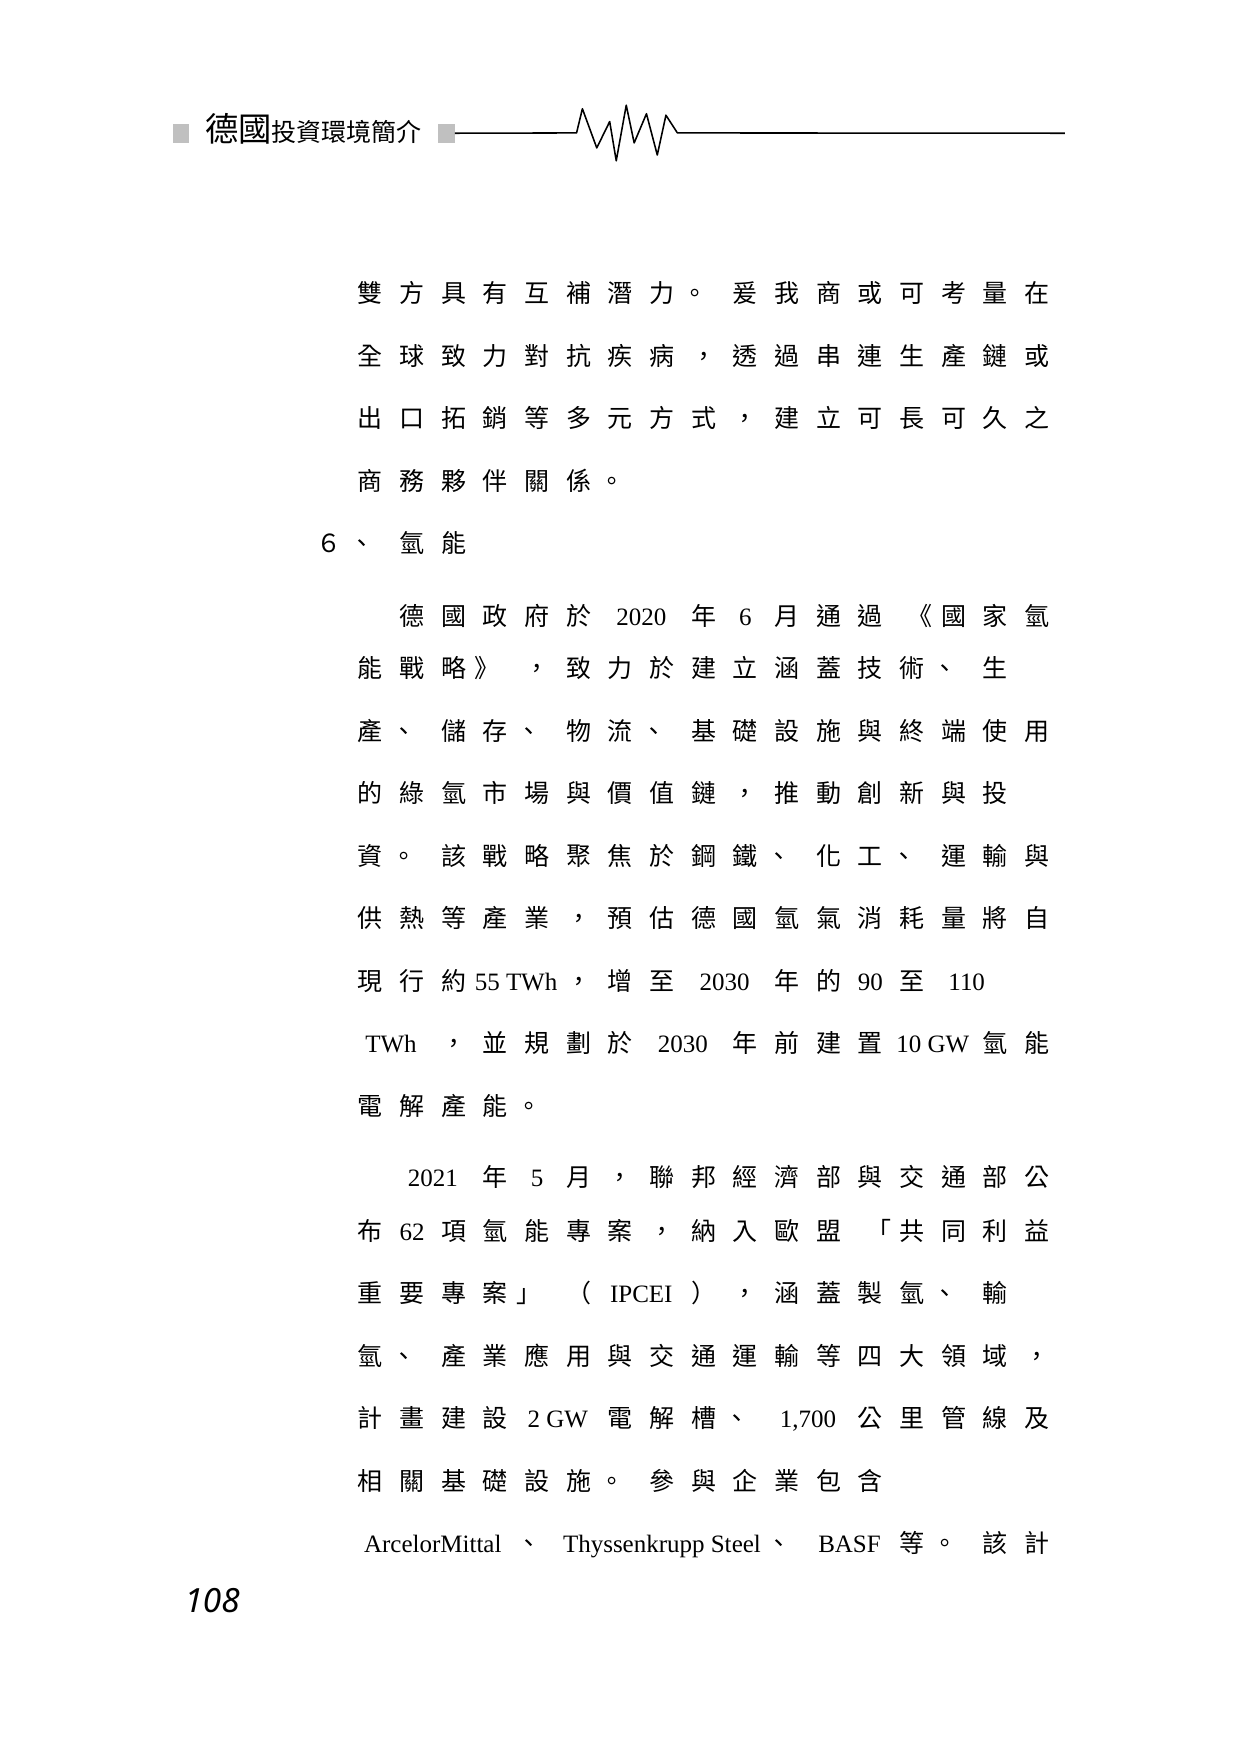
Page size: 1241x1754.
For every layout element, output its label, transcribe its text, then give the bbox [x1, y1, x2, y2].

text 德國政府於2020年6月通過《國家氫能戰略》，致力於建立涵蓋技術、生產、儲存、物流、基礎設施與終端使用的綠氫市場與價值鏈，推動創新與投資。該戰略聚焦於鋼鐵、化工、運輸與供熱等產業，預估德國氫氣消耗量將自現行約55 TWh，增至2030年的90至110 TWh，並規劃於2030年前建置10 GW氫能電解產能。 [330, 563, 1058, 1125]
text ６、氫能 [281, 500, 1058, 563]
text 2021年5月，聯邦經濟部與交通部公布62項氫能專案，納入歐盟「共同利益重要專案」（IPCEI），涵蓋製氫、輸氫、產業應用與交通運輸等四大領域，計畫建設2 GW電解槽、1,700公里管線及相關基礎設施。參與企業包含ArcelorMittal、Thyssenkrupp Steel、BASF等。該計 [330, 1125, 1058, 1563]
text 雙方具有互補潛力。爰我商或可考量在全球致力對抗疾病，透過串連生產鏈或出口拓銷等多元方式，建立可長可久之商務夥伴關係。 [330, 250, 1058, 500]
